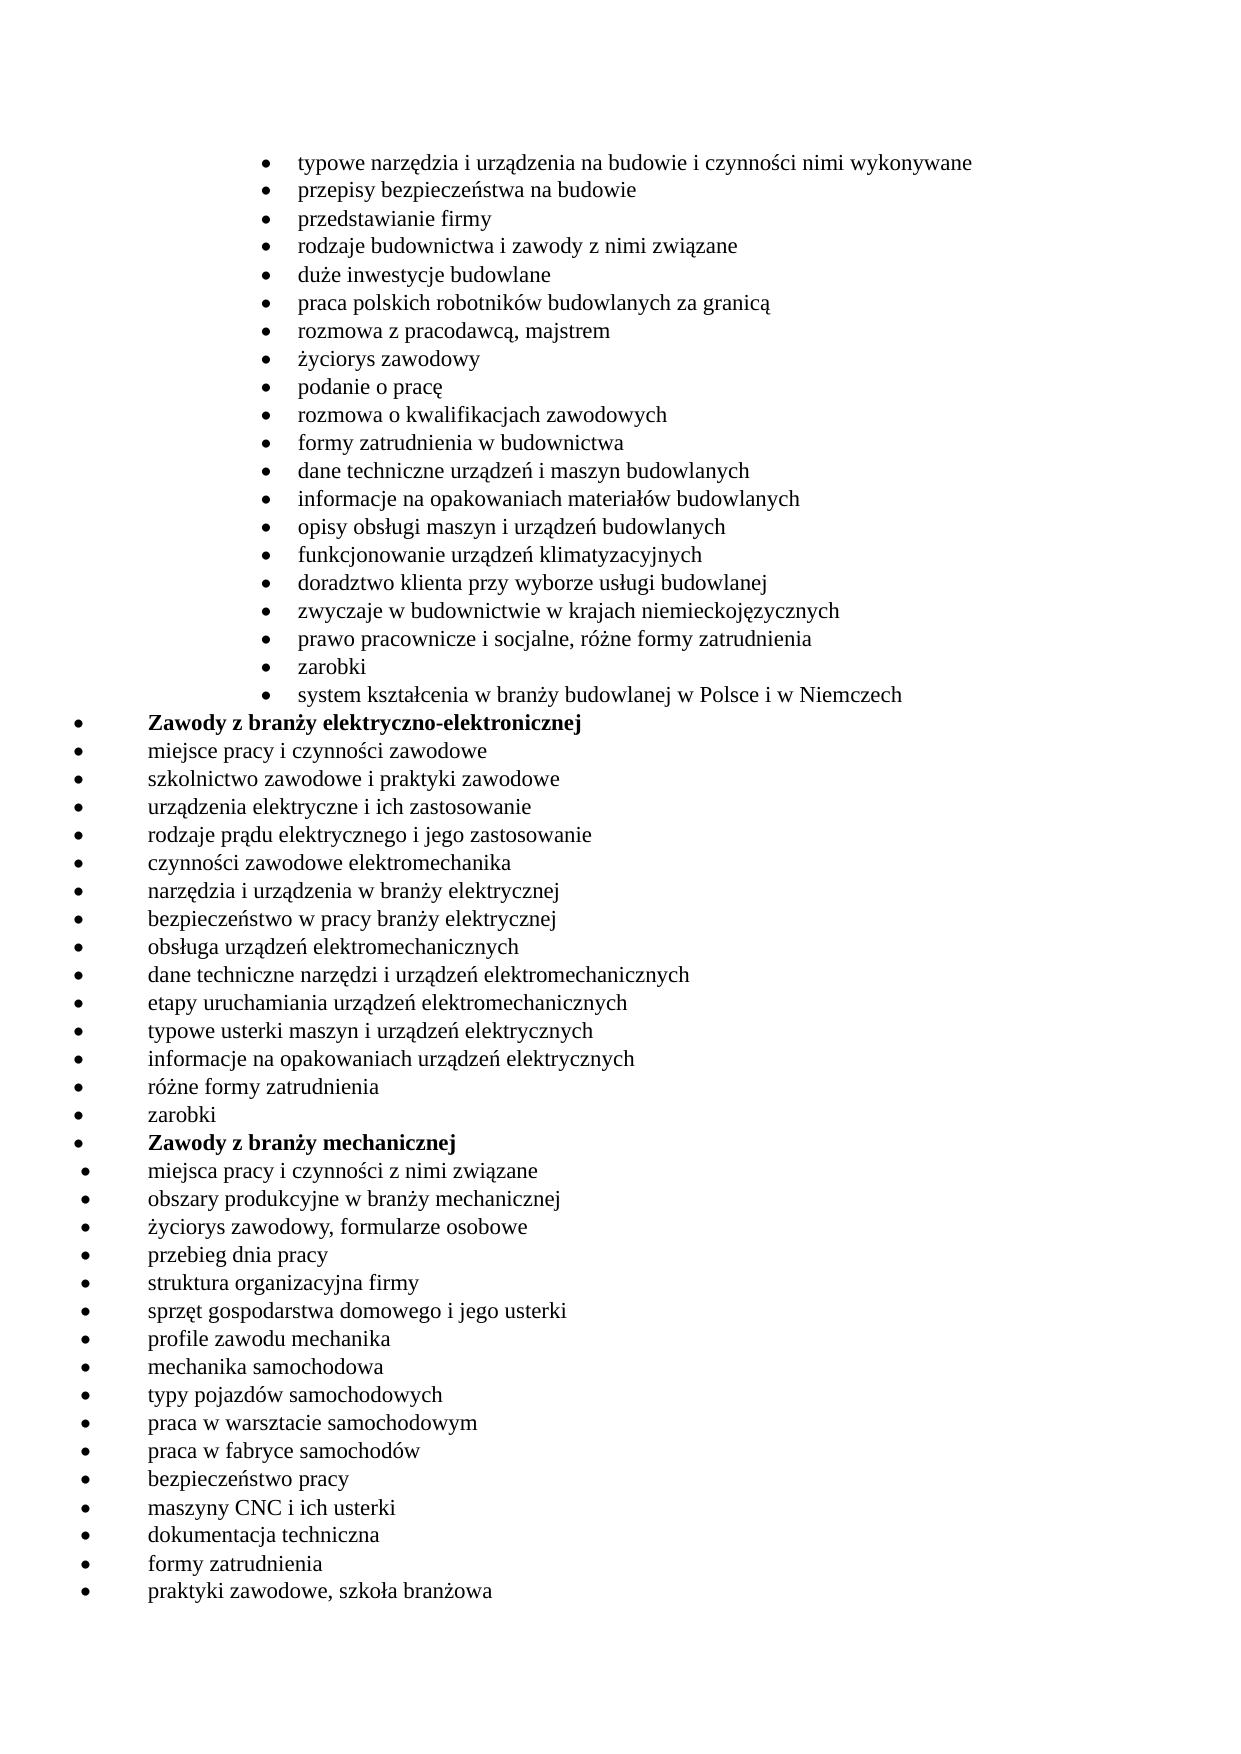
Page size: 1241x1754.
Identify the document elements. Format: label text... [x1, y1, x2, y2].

list mechanika samochodowa [79, 1352, 1093, 1381]
list rodzaje prądu elektrycznego i jego zastosowanie [73, 820, 1093, 848]
list typowe narzędzia i urządzenia na budowie i czynności nimi wykonywane [260, 148, 1093, 176]
list praca w fabryce samochodów [79, 1437, 1093, 1464]
list Zawody z branży mechanicznej [73, 1128, 1093, 1156]
list zarobki [260, 652, 1093, 680]
list przedstawianie firmy [260, 204, 1093, 232]
list system kształcenia w branży budowlanej w Polsce i w Niemczech [260, 680, 1093, 708]
list praktyki zawodowe, szkoła branżowa [79, 1577, 1093, 1605]
list obszary produkcyjne w branży mechanicznej [79, 1184, 1093, 1212]
list zarobki [73, 1100, 1093, 1128]
list praca w warsztacie samochodowym [79, 1408, 1093, 1437]
list opisy obsługi maszyn i urządzeń budowlanych [260, 512, 1093, 540]
list praca polskich robotników budowlanych za granicą [260, 288, 1093, 316]
list prawo pracownicze i socjalne, różne formy zatrudnienia [260, 624, 1093, 652]
list rozmowa o kwalifikacjach zawodowych [260, 400, 1093, 428]
list informacje na opakowaniach urządzeń elektrycznych [73, 1044, 1093, 1072]
list przepisy bezpieczeństwa na budowie [260, 176, 1093, 204]
list bezpieczeństwo pracy [79, 1464, 1093, 1493]
list formy zatrudnienia w budownictwa [260, 428, 1093, 456]
list informacje na opakowaniach materiałów budowlanych [260, 484, 1093, 512]
list dane techniczne urządzeń i maszyn budowlanych [260, 456, 1093, 484]
list różne formy zatrudnienia [73, 1072, 1093, 1100]
list profile zawodu mechanika [79, 1324, 1093, 1352]
list funkcjonowanie urządzeń klimatyzacyjnych [260, 540, 1093, 568]
list urządzenia elektryczne i ich zastosowanie [73, 792, 1093, 820]
list życiorys zawodowy [260, 344, 1093, 372]
list podanie o pracę [260, 372, 1093, 400]
list przebieg dnia pracy [79, 1240, 1093, 1268]
list rodzaje budownictwa i zawody z nimi związane [260, 232, 1093, 260]
list maszyny CNC i ich usterki [79, 1493, 1093, 1521]
list miejsce pracy i czynności zawodowe [73, 736, 1093, 764]
list sprzęt gospodarstwa domowego i jego usterki [79, 1296, 1093, 1324]
list doradztwo klienta przy wyborze usługi budowlanej [260, 568, 1093, 596]
list czynności zawodowe elektromechanika [73, 848, 1093, 876]
list formy zatrudnienia [79, 1549, 1093, 1577]
list bezpieczeństwo w pracy branży elektrycznej [73, 904, 1093, 932]
list życiorys zawodowy, formularze osobowe [79, 1212, 1093, 1240]
list zwyczaje w budownictwie w krajach niemieckojęzycznych [260, 596, 1093, 624]
list miejsca pracy i czynności z nimi związane [79, 1156, 1093, 1184]
list typowe usterki maszyn i urządzeń elektrycznych [73, 1016, 1093, 1044]
list narzędzia i urządzenia w branży elektrycznej [73, 876, 1093, 904]
list szkolnictwo zawodowe i praktyki zawodowe [73, 764, 1093, 792]
list typy pojazdów samochodowych [79, 1381, 1093, 1408]
list obsługa urządzeń elektromechanicznych [73, 932, 1093, 960]
list dane techniczne narzędzi i urządzeń elektromechanicznych [73, 960, 1093, 988]
list Zawody z branży elektryczno-elektronicznej [73, 708, 1093, 736]
list duże inwestycje budowlane [260, 260, 1093, 288]
list etapy uruchamiania urządzeń elektromechanicznych [73, 988, 1093, 1016]
list dokumentacja techniczna [79, 1521, 1093, 1549]
list rozmowa z pracodawcą, majstrem [260, 316, 1093, 344]
list struktura organizacyjna firmy [79, 1268, 1093, 1296]
